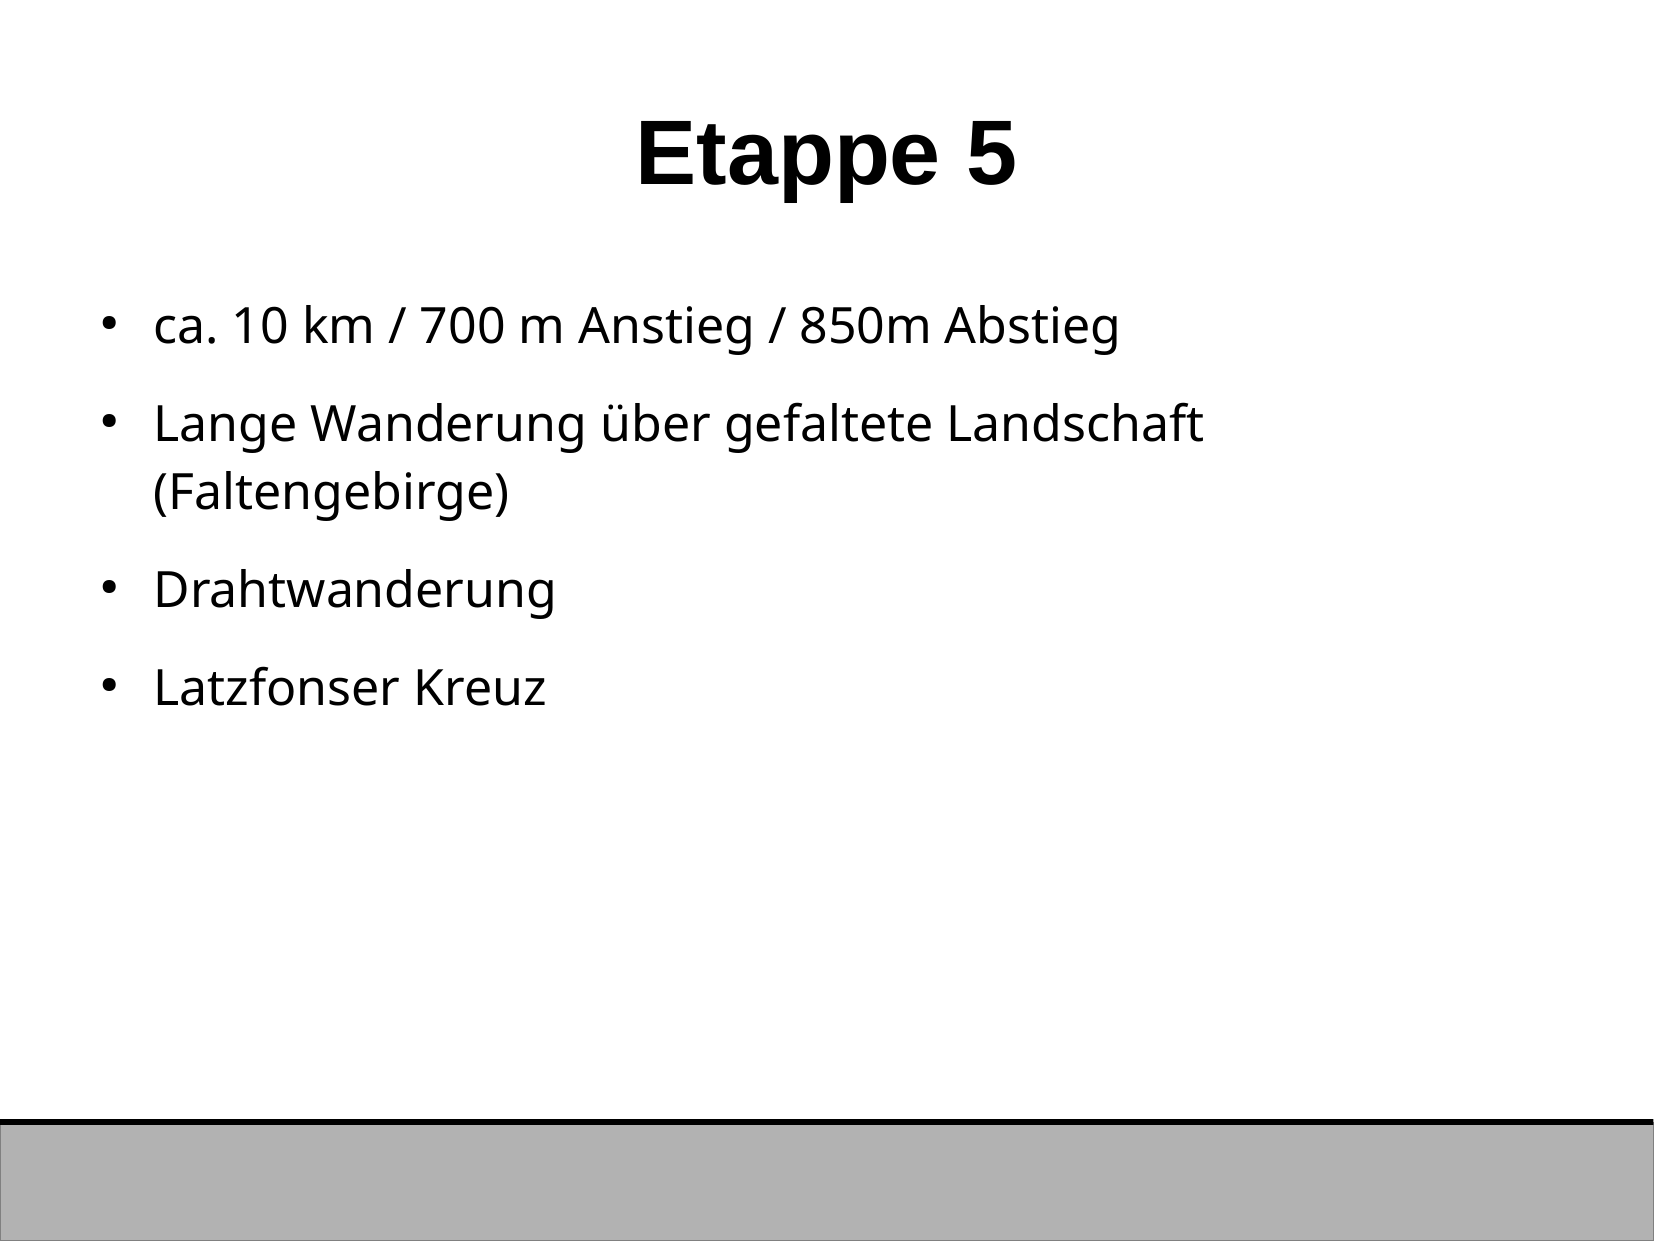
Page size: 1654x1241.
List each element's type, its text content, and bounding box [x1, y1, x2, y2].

title Etappe 5 [82, 49, 1571, 257]
list ca. 10 km / 700 m Anstieg / 850m Abstieg Lange Wanderung über gefaltete Landschaft (Faltengebirge) Drahtwanderung Latzfonser Kreuz [82, 290, 1571, 1109]
text_box [0, 1125, 1654, 1241]
